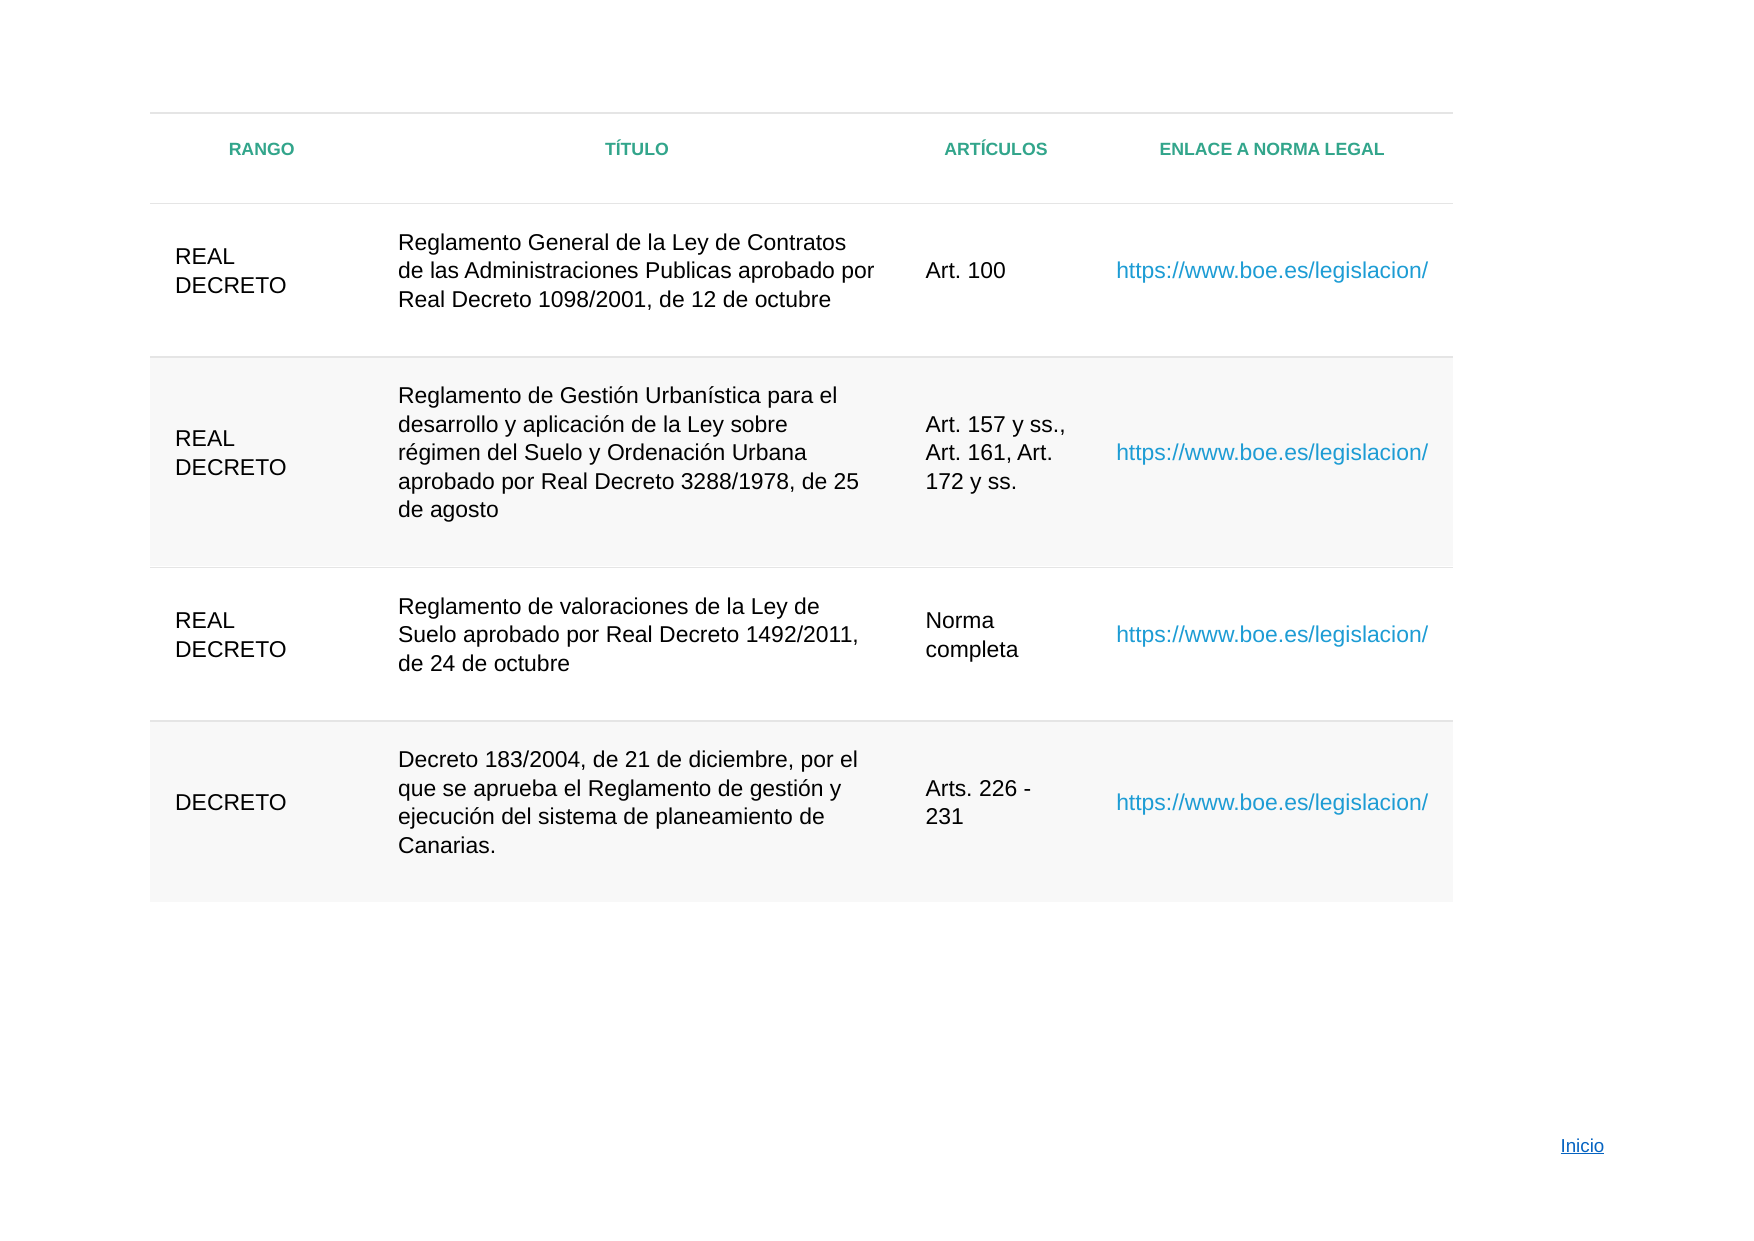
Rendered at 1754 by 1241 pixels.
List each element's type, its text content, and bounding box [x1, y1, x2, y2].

table_cell DECRETO [150, 722, 373, 902]
table_cell Reglamento de valoraciones de la Ley de Suelo aprobado por Real Decreto 1492/2011, de 24 de octubre [373, 568, 900, 720]
table_cell Art. 100 [900, 204, 1091, 356]
table_cell https://www.boe.es/legislacion/ [1091, 568, 1453, 720]
table_header ENLACE A NORMA LEGAL [1091, 114, 1453, 202]
table_cell https://www.boe.es/legislacion/ [1091, 722, 1453, 902]
table_header RANGO [150, 114, 373, 202]
table_cell Reglamento General de la Ley de Contratos de las Administraciones Publicas aprobado por Real Decreto 1098/2001, de 12 de octubre [373, 204, 900, 356]
table_cell Reglamento de Gestión Urbanística para el desarrollo y aplicación de la Ley sobre régimen del Suelo y Ordenación Urbana aprobado por Real Decreto 3288/1978, de 25 de agosto [373, 358, 900, 566]
table_header TÍTULO [373, 114, 900, 202]
text Inicio [150, 1134, 1604, 1156]
table_cell https://www.boe.es/legislacion/ [1091, 358, 1453, 566]
table_cell Norma completa [900, 568, 1091, 720]
table_cell Arts. 226 -231 [900, 722, 1091, 902]
table_cell REAL DECRETO [150, 568, 373, 720]
table_cell REAL DECRETO [150, 204, 373, 356]
table_cell Art. 157 y ss., Art. 161, Art. 172 y ss. [900, 358, 1091, 566]
table_header ARTÍCULOS [900, 114, 1091, 202]
table_cell REAL DECRETO [150, 358, 373, 566]
table_cell Decreto 183/2004, de 21 de diciembre, por el que se aprueba el Reglamento de gestión y ejecución del sistema de planeamiento de Canarias. [373, 722, 900, 902]
table_cell https://www.boe.es/legislacion/ [1091, 204, 1453, 356]
